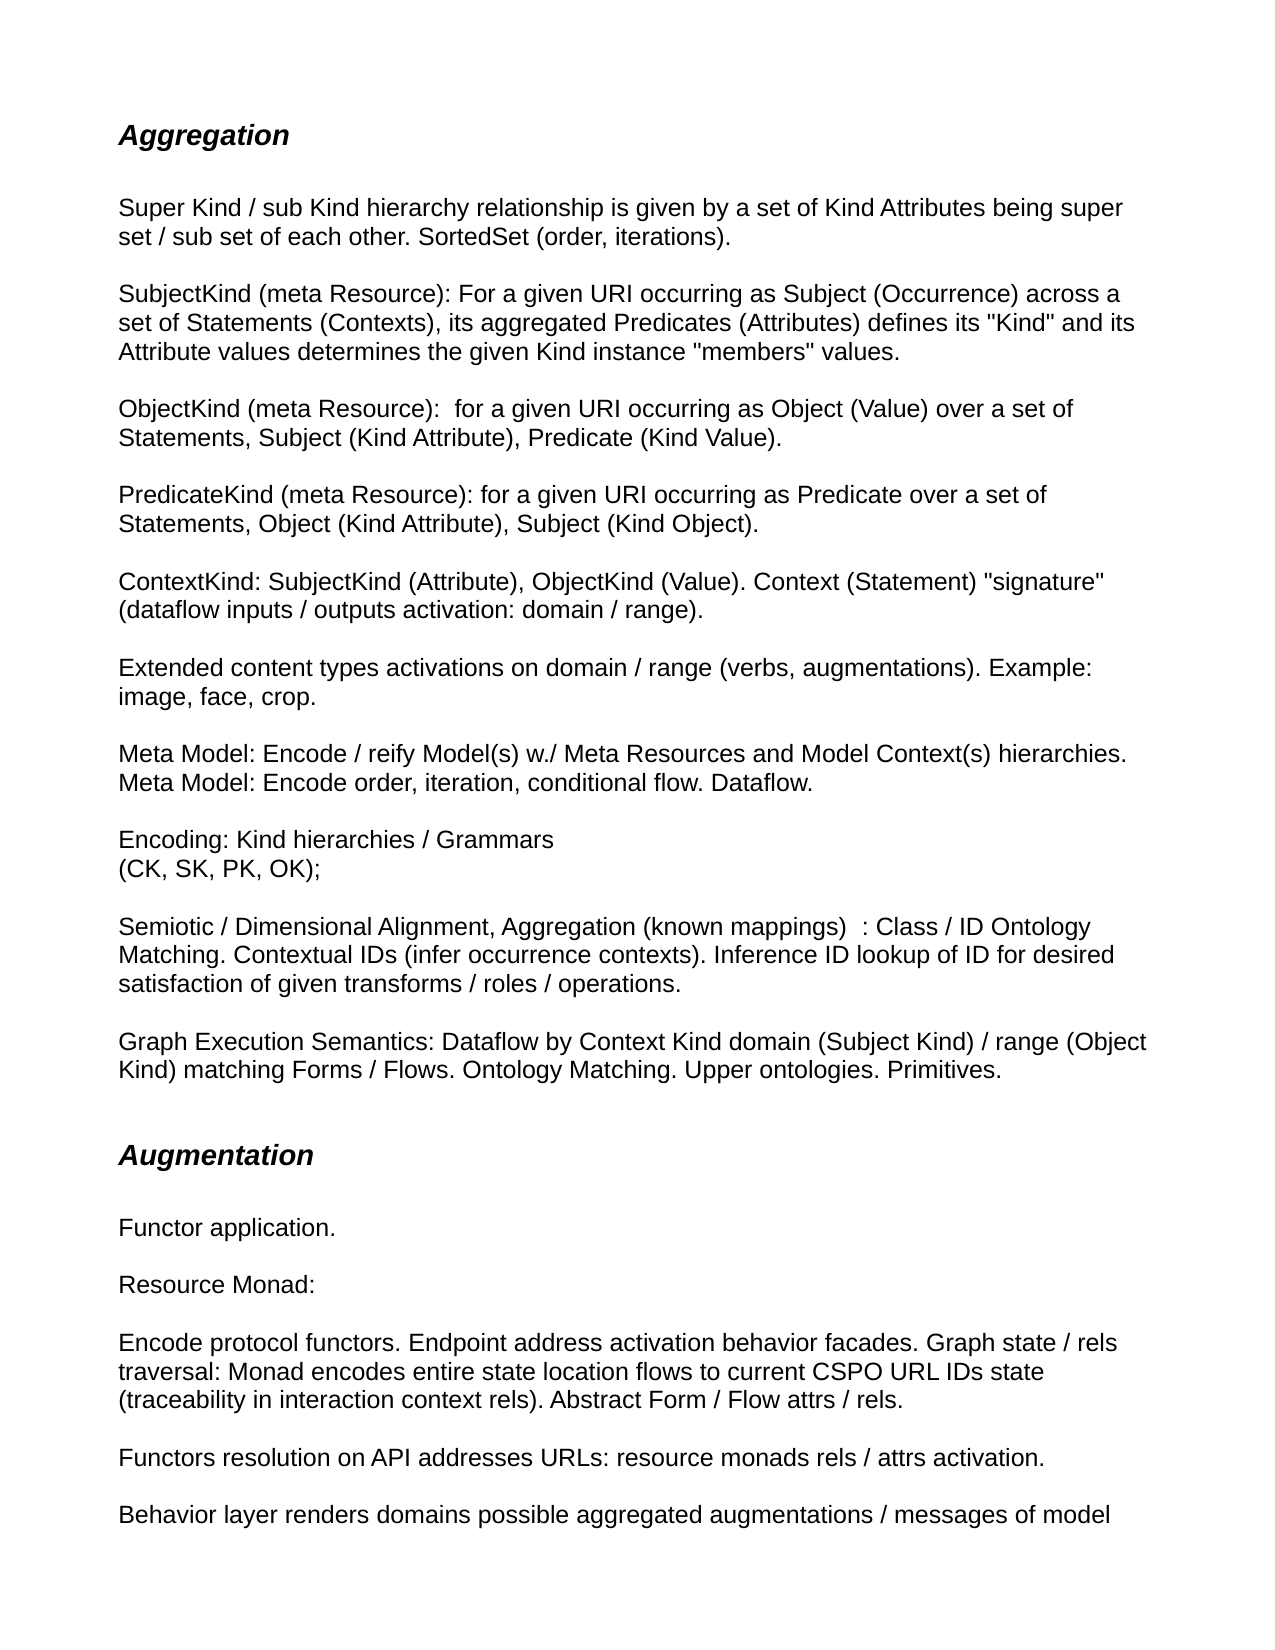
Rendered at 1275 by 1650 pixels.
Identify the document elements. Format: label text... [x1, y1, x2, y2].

text Extended content types activations on domain / range (verbs, augmentations). Example: image, face, crop. [118, 653, 1157, 710]
text Functor application. [118, 1213, 1157, 1241]
text PredicateKind (meta Resource): for a given URI occurring as Predicate over a set of Statements, Object (Kind Attribute), Subject (Kind Object). [118, 480, 1157, 538]
text ContextKind: SubjectKind (Attribute), ObjectKind (Value). Context (Statement) "signature" (dataflow inputs / outputs activation: domain / range). [118, 567, 1157, 624]
text Semiotic / Dimensional Alignment, Aggregation (known mappings) : Class / ID Ontology Matching. Contextual IDs (infer occurrence contexts). Inference ID lookup of ID for desired satisfaction of given transforms / roles / operations. [118, 912, 1157, 998]
text Graph Execution Semantics: Dataflow by Context Kind domain (Subject Kind) / range (Object Kind) matching Forms / Flows. Ontology Matching. Upper ontologies. Primitives. [118, 1027, 1157, 1084]
subtitle Aggregation [118, 118, 1157, 152]
text Behavior layer renders domains possible aggregated augmentations / messages of model [118, 1500, 1157, 1529]
text Super Kind / sub Kind hierarchy relationship is given by a set of Kind Attributes being super set / sub set of each other. SortedSet (order, iterations). [118, 193, 1157, 250]
text Encoding: Kind hierarchies / Grammars [118, 825, 1157, 854]
text ObjectKind (meta Resource): for a given URI occurring as Object (Value) over a set of Statements, Subject (Kind Attribute), Predicate (Kind Value). [118, 394, 1157, 452]
text (CK, SK, PK, OK); [118, 854, 1157, 883]
text Meta Model: Encode / reify Model(s) w./ Meta Resources and Model Context(s) hierarchies. Meta Model: Encode order, iteration, conditional flow. Dataflow. [118, 739, 1157, 797]
text Encode protocol functors. Endpoint address activation behavior facades. Graph state / rels traversal: Monad encodes entire state location flows to current CSPO URL IDs state (traceability in interaction context rels). Abstract Form / Flow attrs / rels. [118, 1328, 1157, 1414]
text SubjectKind (meta Resource): For a given URI occurring as Subject (Occurrence) across a set of Statements (Contexts), its aggregated Predicates (Attributes) defines its "Kind" and its Attribute values determines the given Kind instance "members" values. [118, 279, 1157, 365]
text Functors resolution on API addresses URLs: resource monads rels / attrs activation. [118, 1443, 1157, 1471]
subtitle Augmentation [118, 1138, 1157, 1171]
text Resource Monad: [118, 1270, 1157, 1299]
